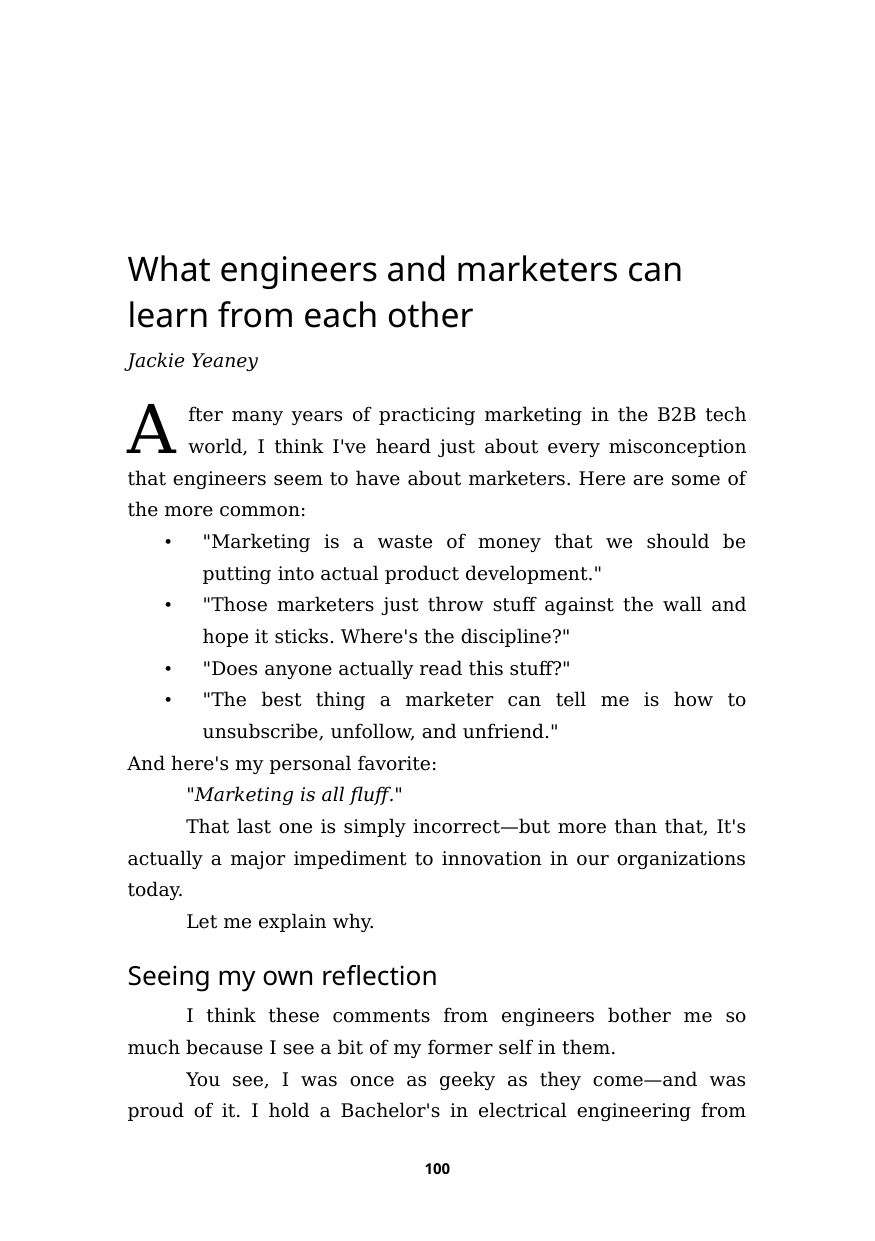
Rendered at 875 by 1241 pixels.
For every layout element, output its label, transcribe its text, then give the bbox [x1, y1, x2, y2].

list "The best thing a marketer can tell me is how to unsubscribe, unfollow, and unfriend." [165, 689, 747, 743]
text That last one is simply incorrect—but more than that, It's actually a major impediment to innovation in our organizations today. [127, 816, 747, 901]
text Jackie Yeaney [127, 350, 747, 372]
text Let me explain why. [127, 911, 747, 933]
text "Marketing is all fluff." [127, 784, 747, 806]
list "Those marketers just throw stuff against the wall and hope it sticks. Where's the discipline?" [165, 594, 747, 648]
text After many years of practicing marketing in the B2B tech world, I think I've heard just about every misconception that engineers seem to have about marketers. Here are some of the more common: [127, 404, 747, 521]
text You see, I was once as geeky as they come—and was proud of it. I hold a Bachelor's in electrical engineering from [127, 1069, 747, 1122]
list "Marketing is a waste of money that we should be putting into actual product development." [165, 531, 747, 584]
subtitle What engineers and marketers can learn from each other [127, 246, 747, 338]
subtitle Seeing my own reflection [127, 957, 747, 993]
text And here's my personal favorite: [127, 753, 747, 774]
list "Does anyone actually read this stuff?" [165, 658, 747, 679]
text I think these comments from engineers bother me so much because I see a bit of my former self in them. [127, 1006, 747, 1059]
